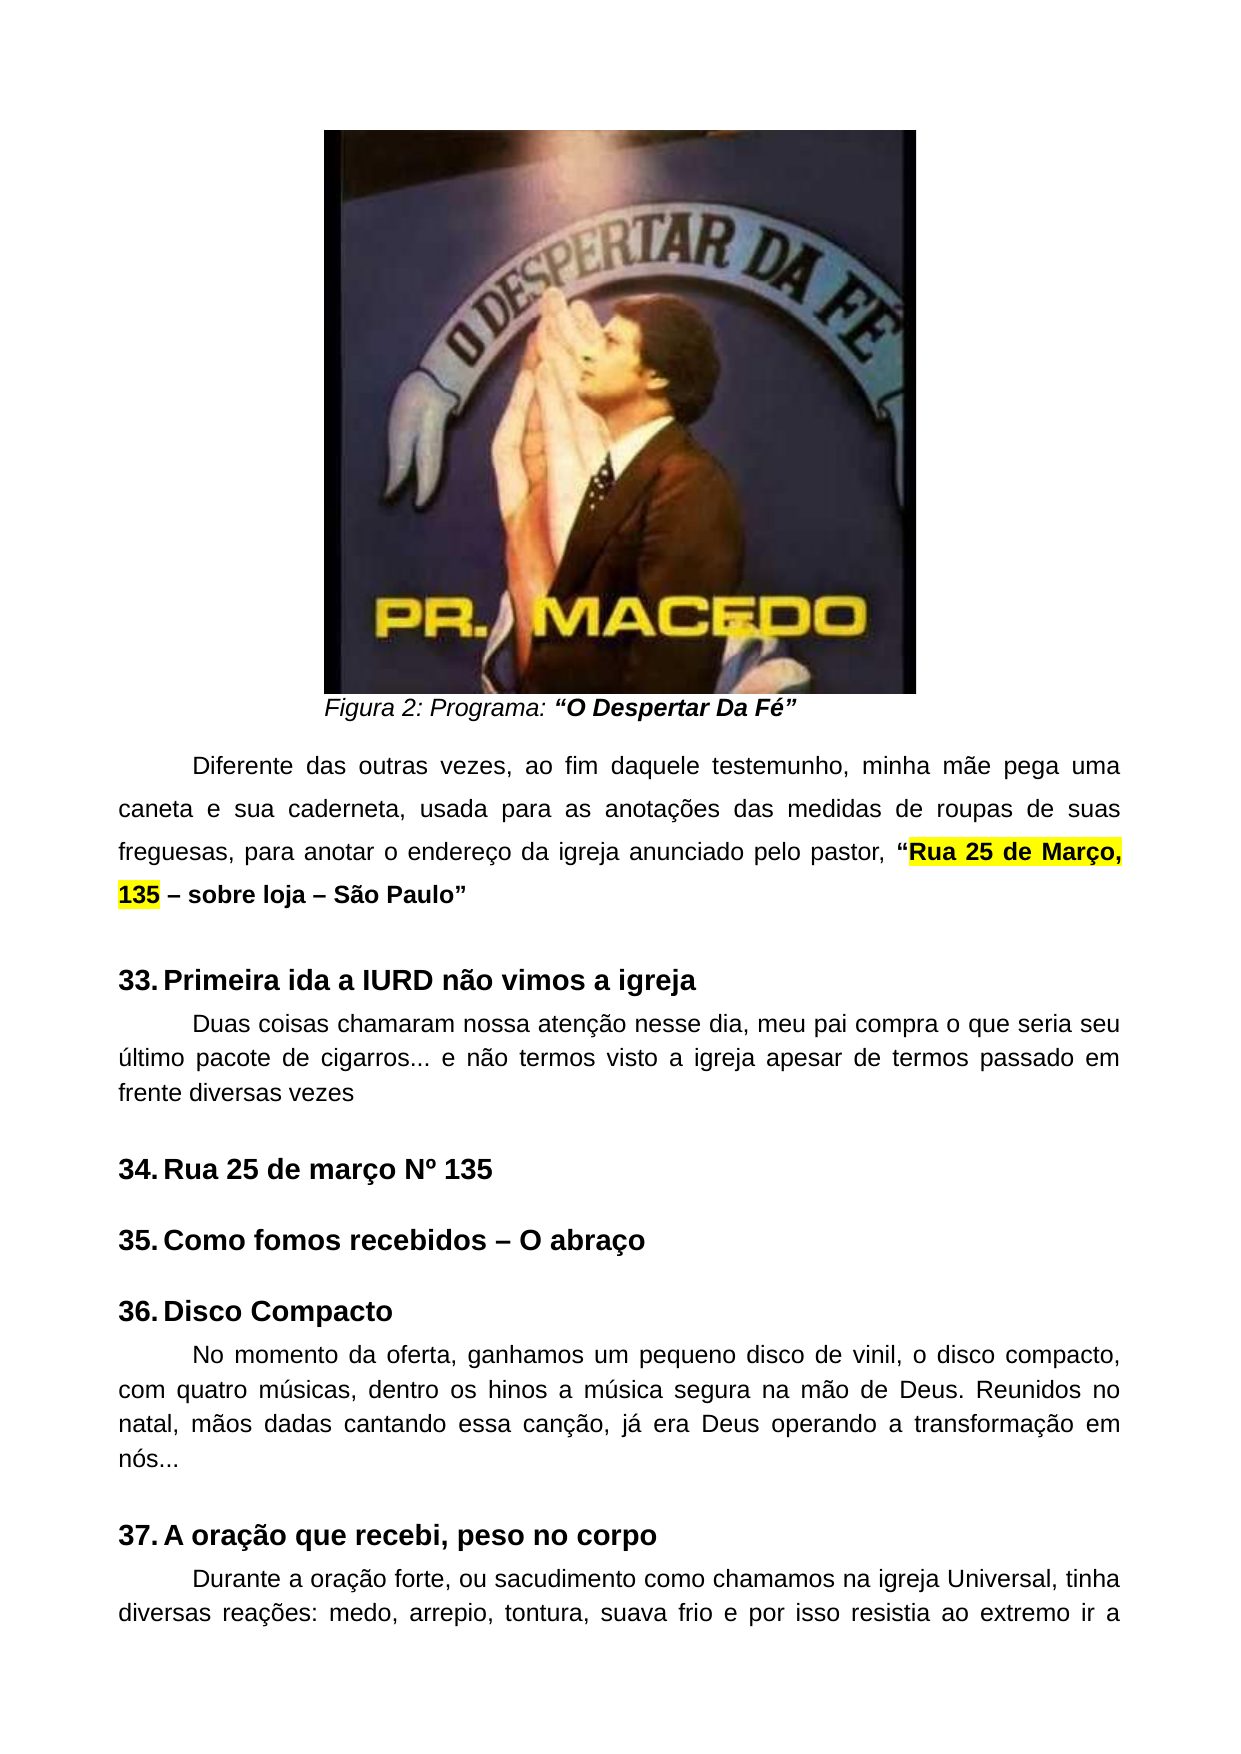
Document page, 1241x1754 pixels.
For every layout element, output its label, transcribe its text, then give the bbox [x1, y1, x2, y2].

subtitle Como fomos recebidos – O abraço [118, 1223, 1122, 1257]
subtitle Primeira ida a IURD não vimos a igreja [118, 963, 1122, 996]
text No momento da oferta, ganhamos um pequeno disco de vinil, o disco compacto, com quatro músicas, dentro os hinos a música segura na mão de Deus. Reunidos no natal, mãos dadas cantando essa canção, já era Deus operando a transformação em nós... [118, 1340, 1122, 1472]
text Duas coisas chamaram nossa atenção nesse dia, meu pai compra o que seria seu último pacote de cigarros... e não termos visto a igreja apesar de termos passado em frente diversas vezes [118, 1009, 1122, 1107]
subtitle A oração que recebi, peso no corpo [118, 1518, 1122, 1551]
subtitle Rua 25 de março Nº 135 [118, 1152, 1122, 1186]
text Figura 2: Programa: “O Despertar Da Fé” [324, 694, 916, 722]
picture [324, 130, 917, 694]
text Durante a oração forte, ou sacudimento como chamamos na igreja Universal, tinha diversas reações: medo, arrepio, tontura, suava frio e por isso resistia ao extremo ir a [118, 1564, 1122, 1627]
subtitle Disco Compacto [118, 1294, 1122, 1328]
text Diferente das outras vezes, ao fim daquele testemunho, minha mãe pega uma caneta e sua caderneta, usada para as anotações das medidas de roupas de suas freguesas, para anotar o endereço da igreja anunciado pelo pastor, “Rua 25 de Março, 135 – sobre loja – São Paulo” [118, 751, 1122, 909]
